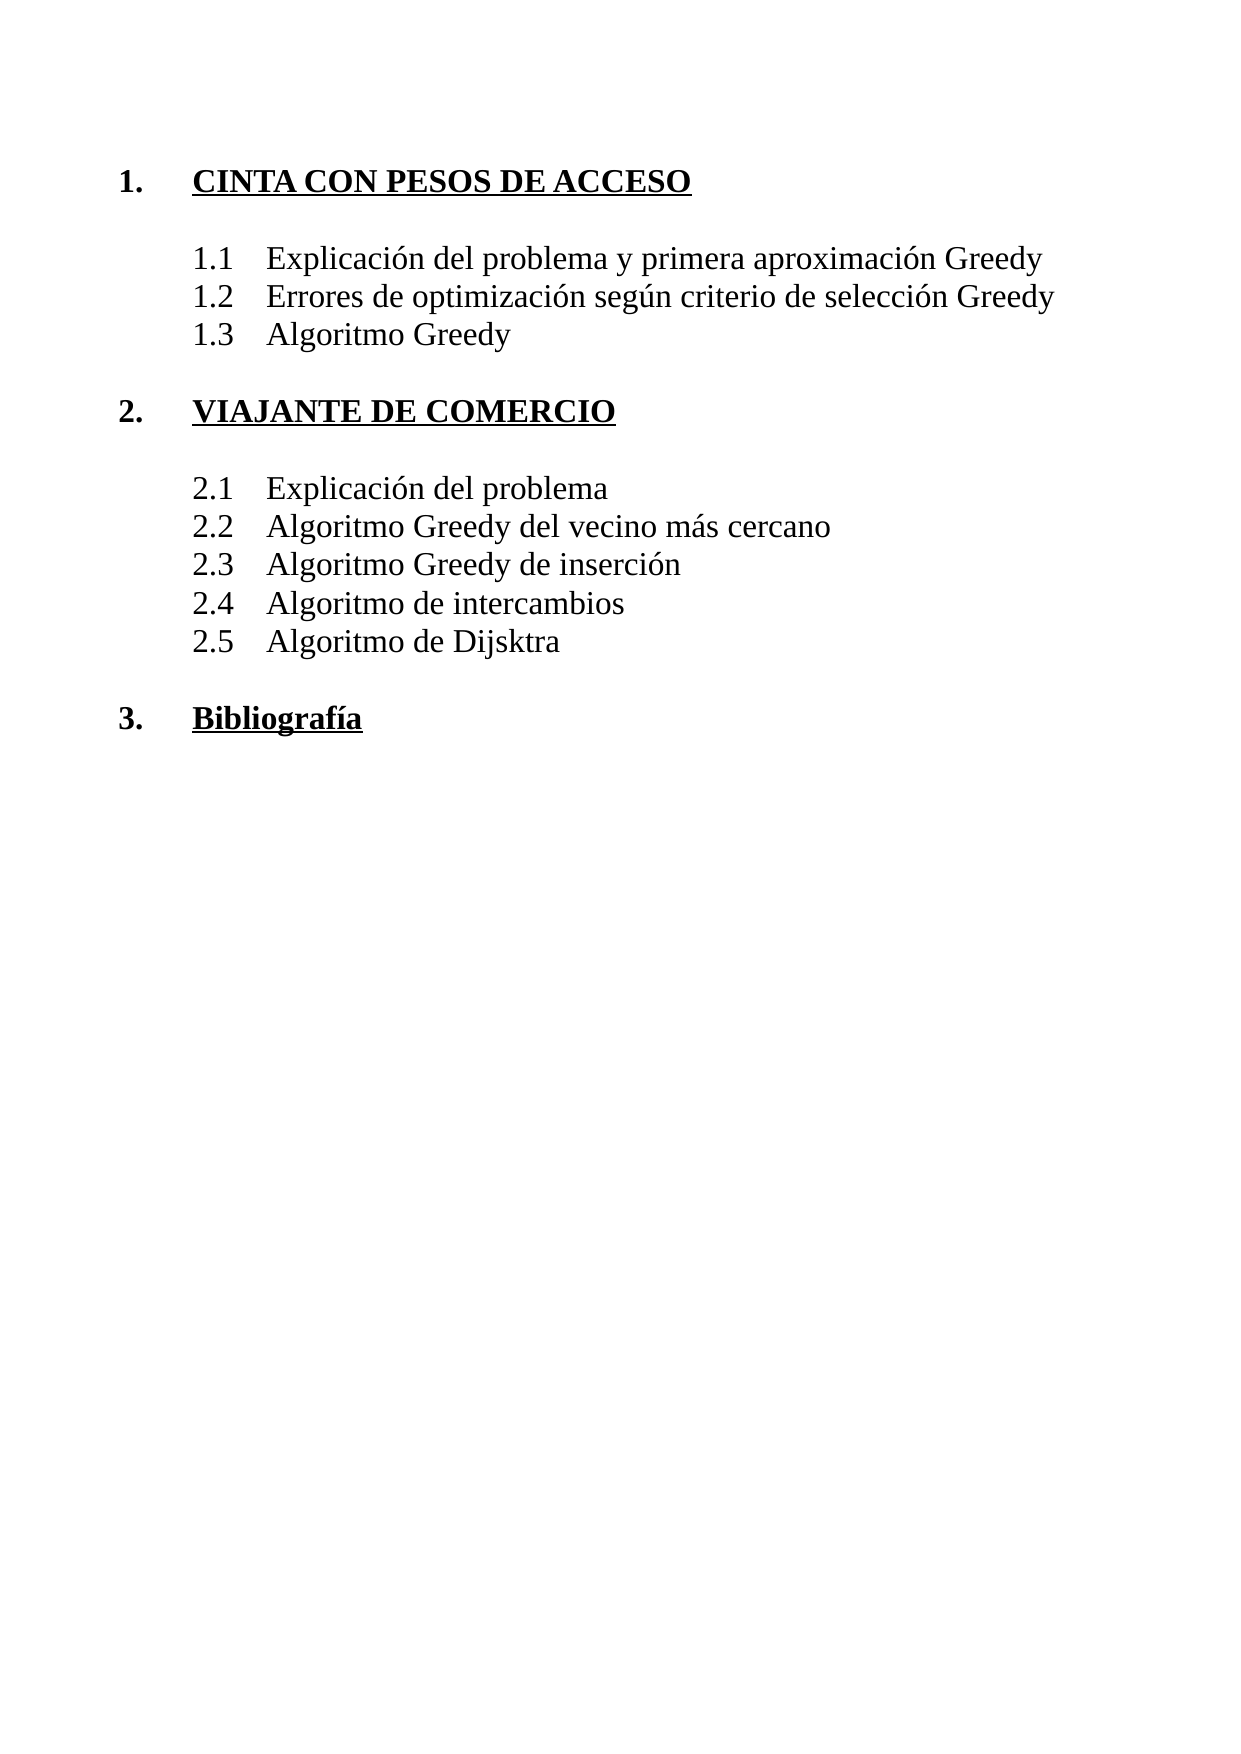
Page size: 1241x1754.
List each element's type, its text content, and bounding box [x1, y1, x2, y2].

text 2.4 Algoritmo de intercambios [118, 583, 1122, 621]
text 1.2 Errores de optimización según criterio de selección Greedy [118, 276, 1122, 314]
text 2.5 Algoritmo de Dijsktra [118, 621, 1122, 659]
text 1. CINTA CON PESOS DE ACCESO [118, 161, 1122, 199]
text 3. Bibliografía [118, 698, 1122, 736]
text 1.1 Explicación del problema y primera aproximación Greedy [118, 238, 1122, 276]
text 2. VIAJANTE DE COMERCIO [118, 391, 1122, 429]
text 2.3 Algoritmo Greedy de inserción [118, 544, 1122, 583]
text 1.3 Algoritmo Greedy [118, 314, 1122, 353]
text 2.1 Explicación del problema [118, 468, 1122, 506]
text 2.2 Algoritmo Greedy del vecino más cercano [118, 506, 1122, 544]
